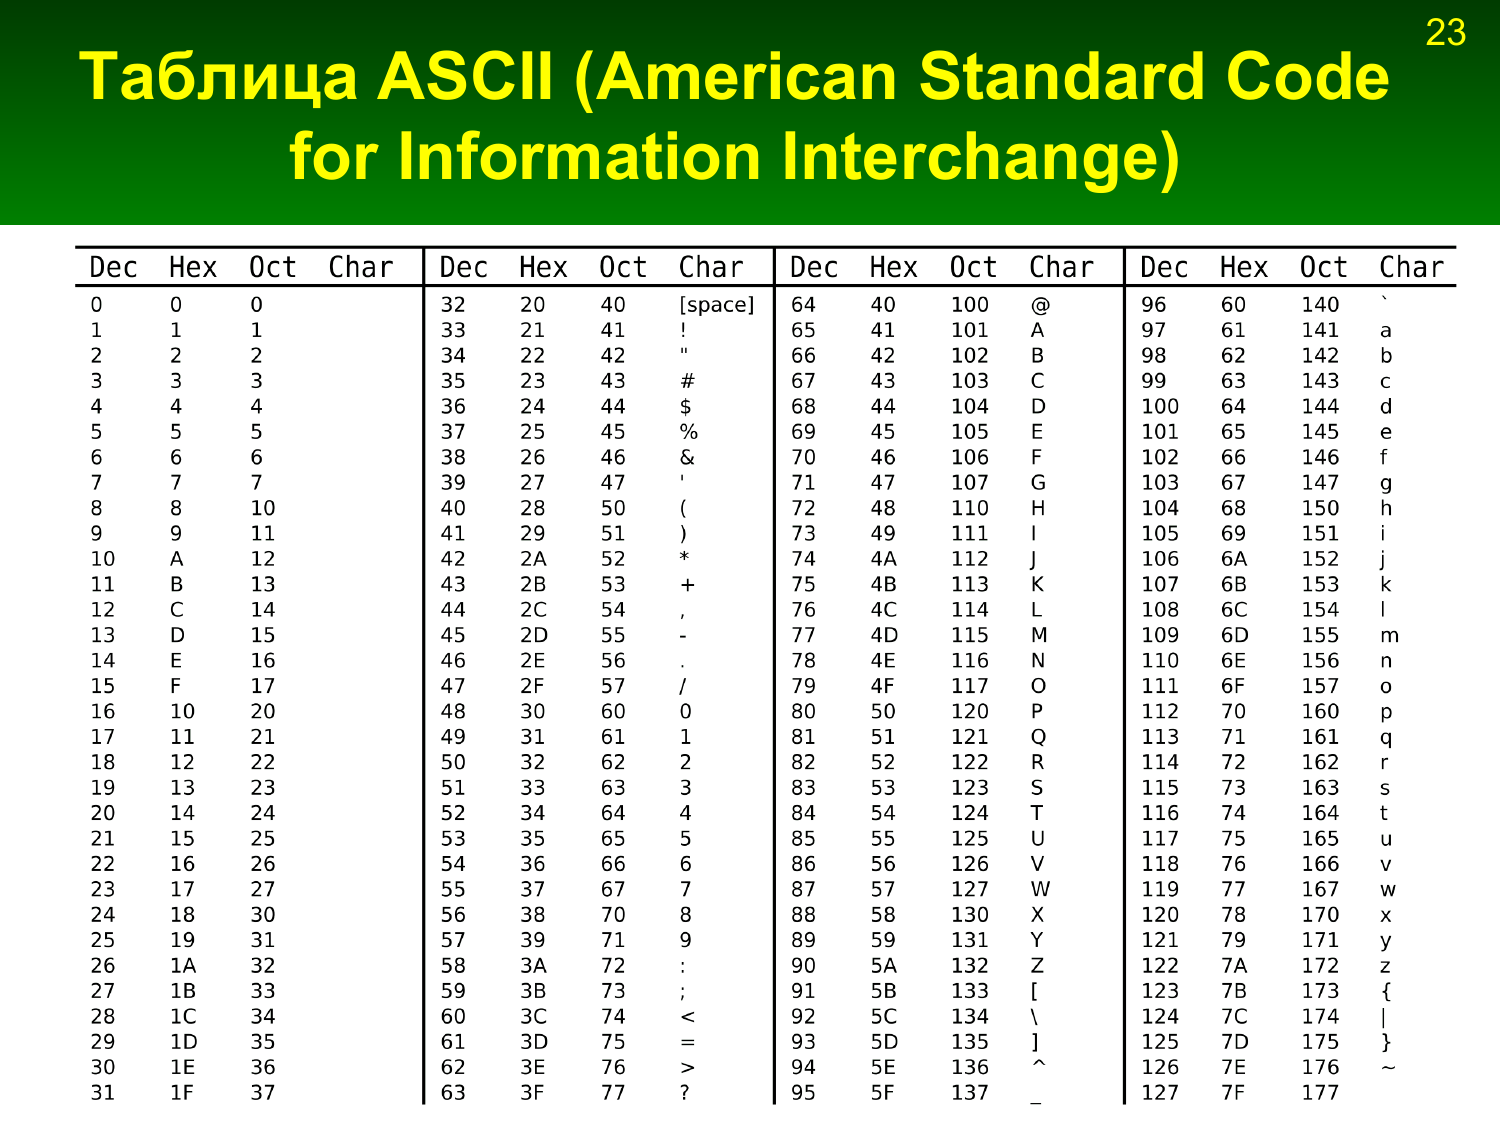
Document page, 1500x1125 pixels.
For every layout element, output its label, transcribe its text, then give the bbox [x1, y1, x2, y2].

title Таблица ASCII (American Standard Code for Information Interchange) [47, 11, 1426, 215]
picture [43, 234, 1457, 1111]
